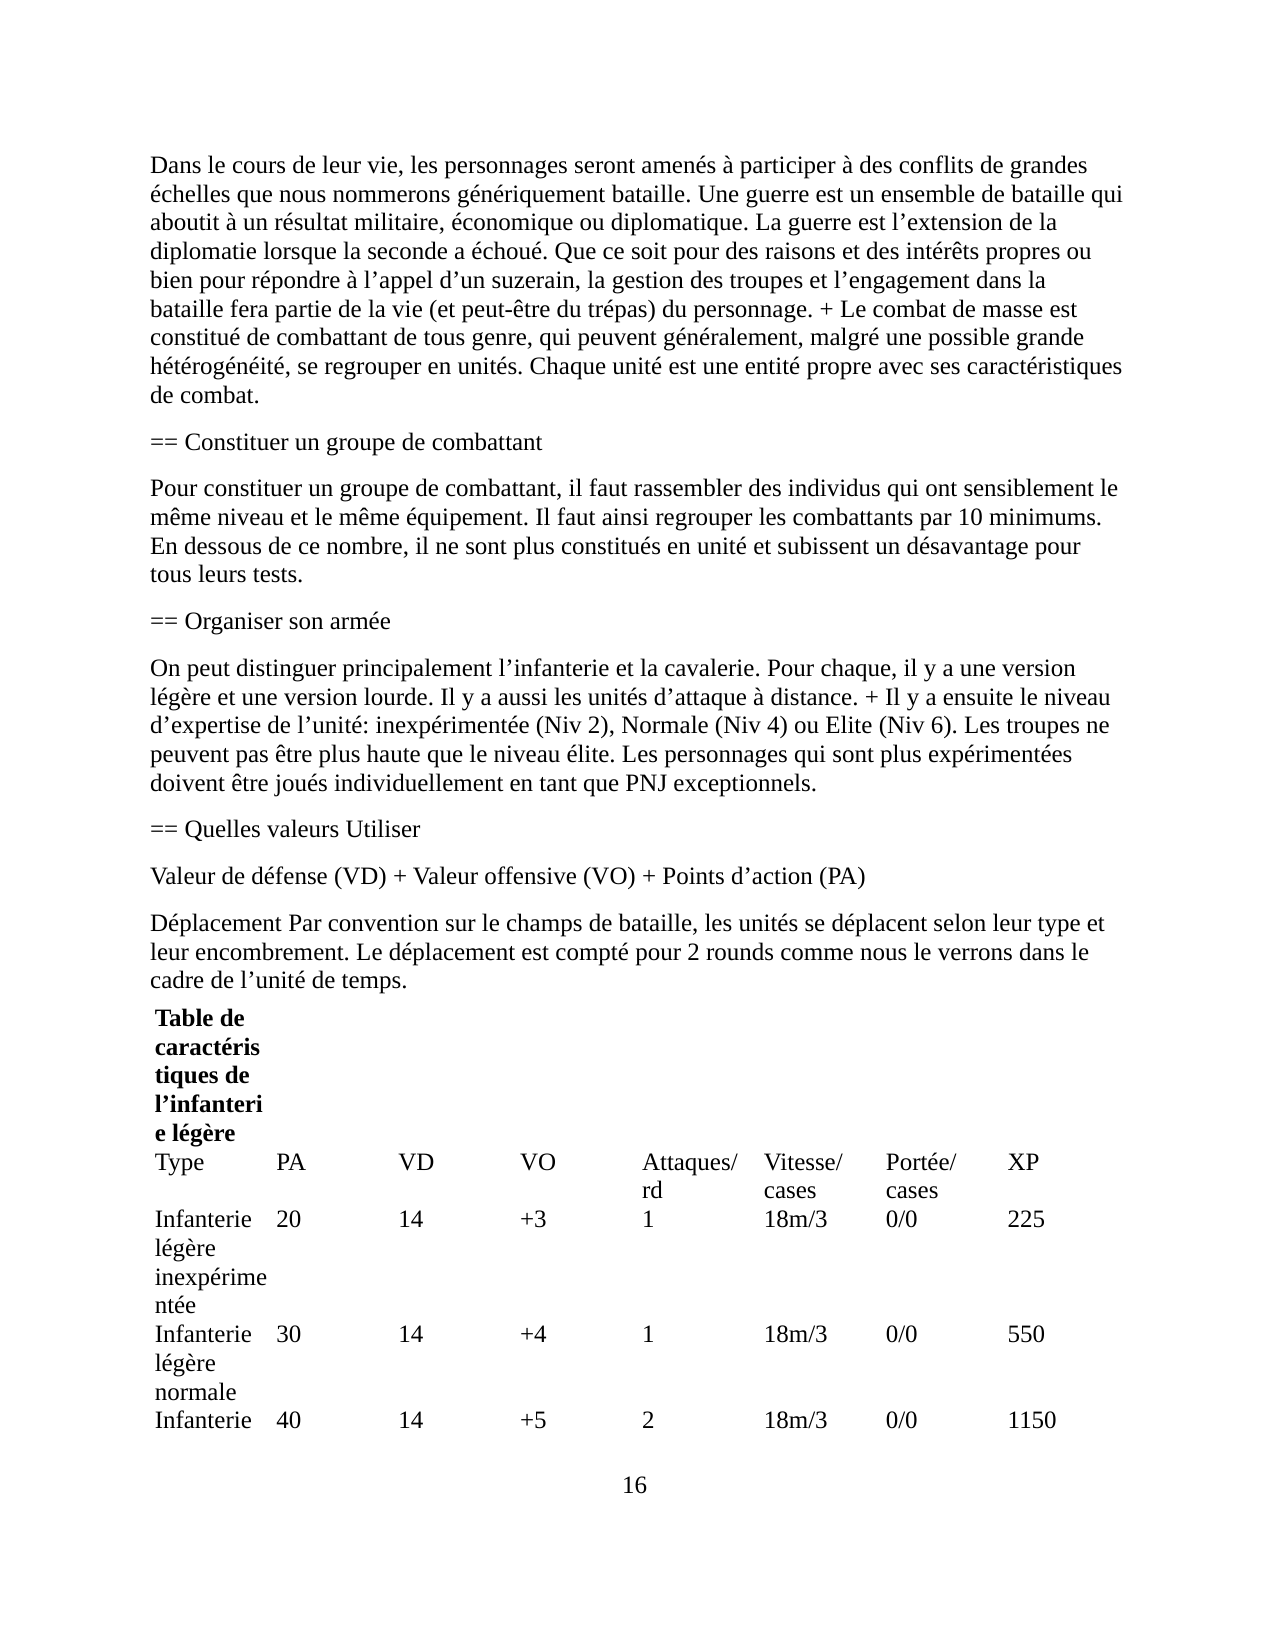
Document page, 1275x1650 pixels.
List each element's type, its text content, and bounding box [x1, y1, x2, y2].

table_header [759, 1003, 881, 1147]
table_cell Attaques/rd [638, 1147, 759, 1204]
table_header [516, 1003, 637, 1147]
table_cell Vitesse/cases [759, 1147, 881, 1204]
table_cell VO [516, 1147, 637, 1204]
table_header [881, 1003, 1003, 1147]
table_cell Infanterie légère inexpérimentée [150, 1204, 272, 1319]
text == Organiser son armée [150, 606, 1125, 635]
table_cell 20 [272, 1204, 394, 1319]
table_cell 18m/3 [759, 1319, 881, 1406]
table_cell Portée/cases [881, 1147, 1003, 1204]
table_cell Infanterie [150, 1406, 272, 1434]
table_cell 1 [638, 1204, 759, 1319]
table_cell 1150 [1003, 1406, 1125, 1434]
text Pour constituer un groupe de combattant, il faut rassembler des individus qui ont sensiblement le même niveau et le même équipement. Il faut ainsi regrouper les combattants par 10 minimums. En dessous de ce nombre, il ne sont plus constitués en unité et subissent un désavantage pour tous leurs tests. [150, 473, 1125, 588]
text Dans le cours de leur vie, les personnages seront amenés à participer à des conflits de grandes échelles que nous nommerons génériquement bataille. Une guerre est un ensemble de bataille qui aboutit à un résultat militaire, économique ou diplomatique. La guerre est l’extension de la diplomatie lorsque la seconde a échoué. Que ce soit pour des raisons et des intérêts propres ou bien pour répondre à l’appel d’un suzerain, la gestion des troupes et l’engagement dans la bataille fera partie de la vie (et peut-être du trépas) du personnage. + Le combat de masse est constitué de combattant de tous genre, qui peuvent généralement, malgré une possible grande hétérogénéité, se regrouper en unités. Chaque unité est une entité propre avec ses caractéristiques de combat. [150, 150, 1125, 409]
text On peut distinguer principalement l’infanterie et la cavalerie. Pour chaque, il y a une version légère et une version lourde. Il y a aussi les unités d’attaque à distance. + Il y a ensuite le niveau d’expertise de l’unité: inexpérimentée (Niv 2), Normale (Niv 4) ou Elite (Niv 6). Les troupes ne peuvent pas être plus haute que le niveau élite. Les personnages qui sont plus expérimentées doivent être joués individuellement en tant que PNJ exceptionnels. [150, 653, 1125, 797]
table_cell +5 [516, 1406, 637, 1434]
table_cell 18m/3 [759, 1204, 881, 1319]
table_cell 0/0 [881, 1406, 1003, 1434]
text Valeur de défense (VD) + Valeur offensive (VO) + Points d’action (PA) [150, 861, 1125, 890]
table_cell 18m/3 [759, 1406, 881, 1434]
table_cell 225 [1003, 1204, 1125, 1319]
table_cell VD [394, 1147, 516, 1204]
table_header [638, 1003, 759, 1147]
table_cell 1 [638, 1319, 759, 1406]
table_cell 2 [638, 1406, 759, 1434]
table_header Table de caractéristiques de l’infanterie légère [150, 1003, 272, 1147]
table_cell +3 [516, 1204, 637, 1319]
table_cell 30 [272, 1319, 394, 1406]
table_cell 14 [394, 1204, 516, 1319]
table_cell Type [150, 1147, 272, 1204]
table_cell 40 [272, 1406, 394, 1434]
table_cell 0/0 [881, 1319, 1003, 1406]
table_cell XP [1003, 1147, 1125, 1204]
table_cell PA [272, 1147, 394, 1204]
table_cell Infanterie légère normale [150, 1319, 272, 1406]
table_header [394, 1003, 516, 1147]
text == Constituer un groupe de combattant [150, 427, 1125, 455]
table_header [1003, 1003, 1125, 1147]
table_cell 14 [394, 1319, 516, 1406]
table_header [272, 1003, 394, 1147]
table_cell 0/0 [881, 1204, 1003, 1319]
table_cell +4 [516, 1319, 637, 1406]
table_cell 14 [394, 1406, 516, 1434]
text == Quelles valeurs Utiliser [150, 814, 1125, 843]
table_cell 550 [1003, 1319, 1125, 1406]
text Déplacement Par convention sur le champs de bataille, les unités se déplacent selon leur type et leur encombrement. Le déplacement est compté pour 2 rounds comme nous le verrons dans le cadre de l’unité de temps. [150, 908, 1125, 994]
